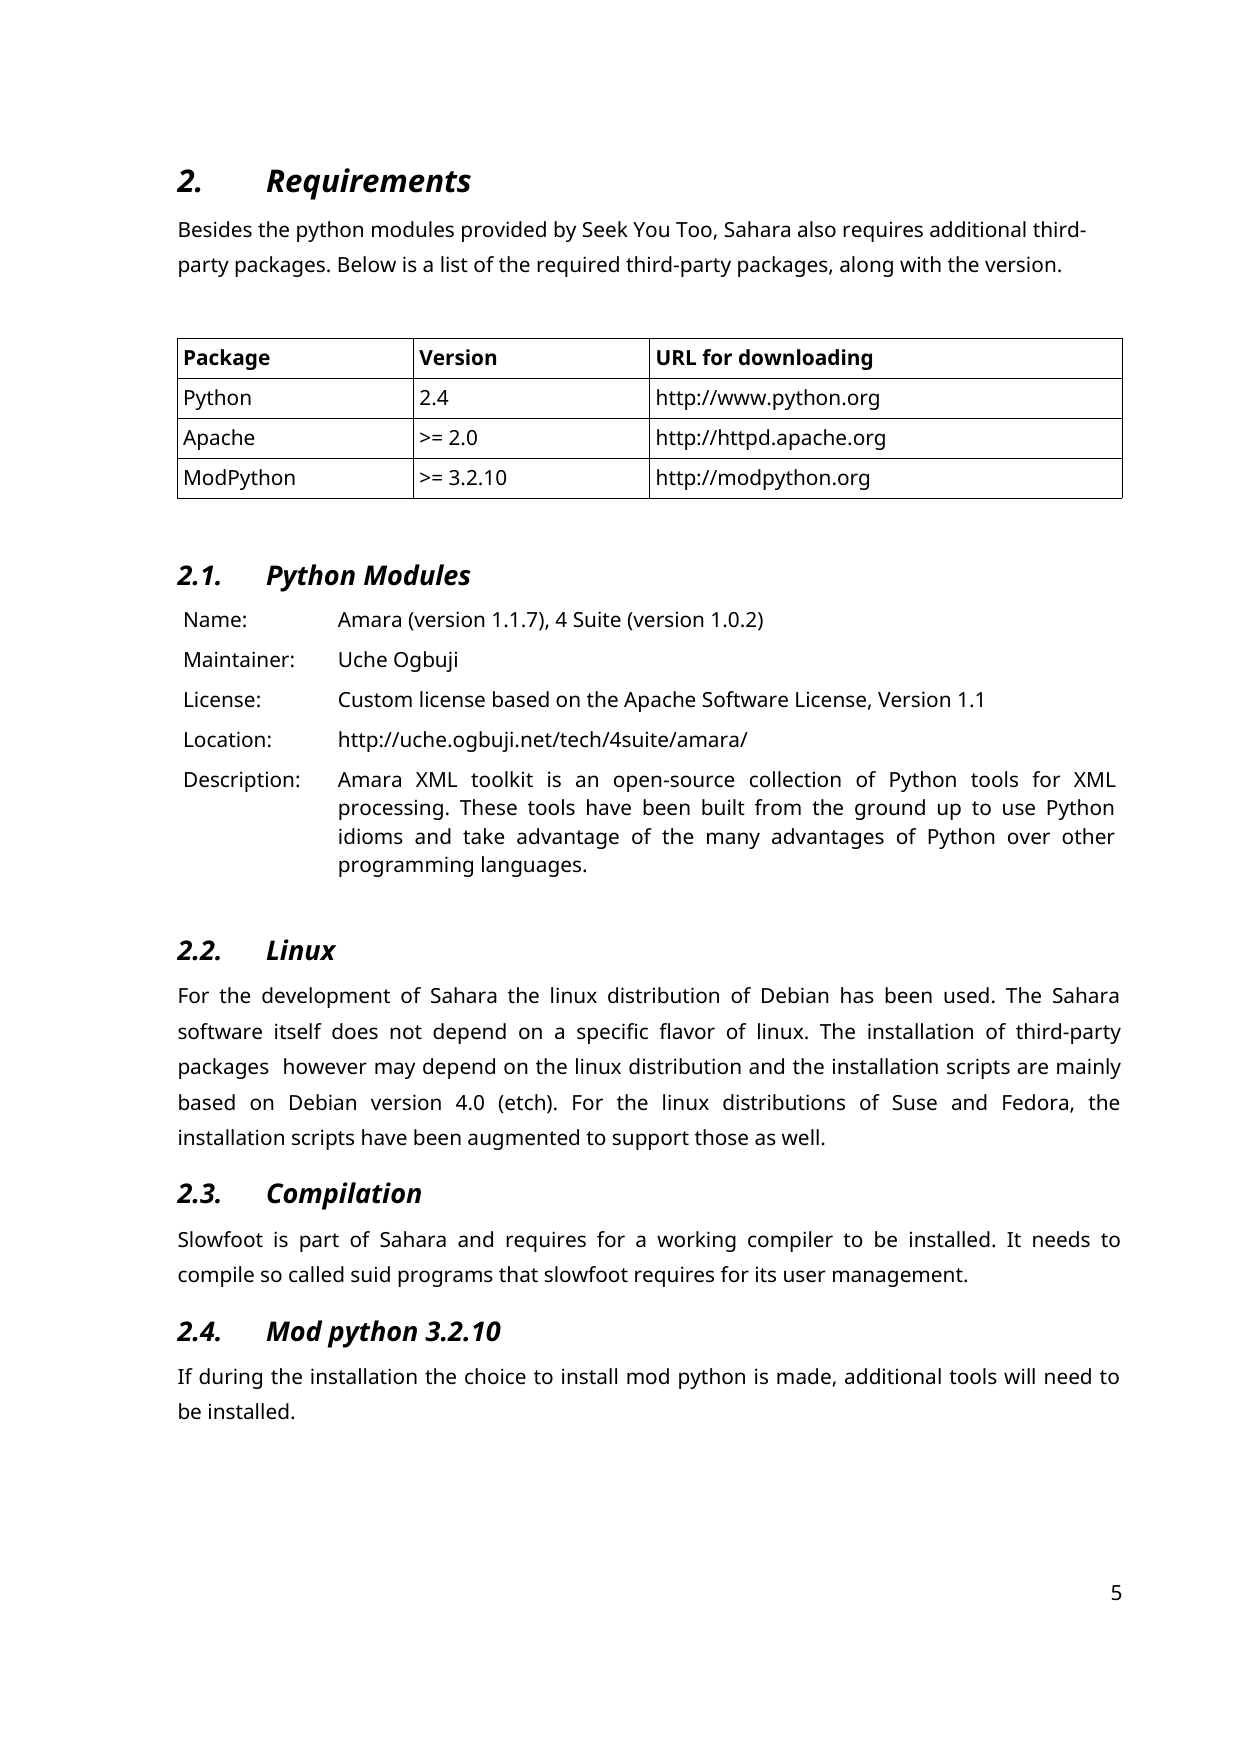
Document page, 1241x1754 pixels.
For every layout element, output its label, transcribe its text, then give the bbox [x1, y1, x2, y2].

text If during the installation the choice to install mod python is made, additional tools will need to be installed. [177, 1355, 1122, 1426]
table_cell Custom license based on the Apache Software License, Version 1.1 [332, 679, 1122, 719]
table_cell >= 3.2.10 [414, 459, 649, 498]
table_cell ModPython [178, 459, 413, 498]
table_cell Python [178, 379, 413, 418]
table_header Package [178, 339, 413, 378]
subtitle Compilation [177, 1175, 1122, 1212]
table_cell http://modpython.org [650, 459, 1122, 498]
table_cell License: [177, 679, 332, 719]
table_cell Apache [178, 419, 413, 458]
table_header URL for downloading [650, 339, 1122, 378]
table_cell Maintainer: [177, 640, 332, 679]
table_cell >= 2.0 [414, 419, 649, 458]
table_cell 2.4 [414, 379, 649, 418]
subtitle Linux [177, 932, 1122, 968]
subtitle Requirements [177, 159, 1122, 202]
subtitle Mod python 3.2.10 [177, 1312, 1122, 1349]
table_header Name: [177, 600, 332, 639]
table_cell Description: [177, 759, 332, 884]
table_cell Location: [177, 719, 332, 759]
table_header Amara (version 1.1.7), 4 Suite (version 1.0.2) [332, 600, 1122, 639]
table_cell http://httpd.apache.org [650, 419, 1122, 458]
subtitle Python Modules [177, 557, 1122, 594]
text Besides the python modules provided by Seek You Too, Sahara also requires additional third-party packages. Below is a list of the required third-party packages, along with the version. [177, 208, 1122, 279]
table_cell http://uche.ogbuji.net/tech/4suite/amara/ [332, 719, 1122, 759]
table_header Version [414, 339, 649, 378]
text For the development of Sahara the linux distribution of Debian has been used. The Sahara software itself does not depend on a specific flavor of linux. The installation of third-party packages however may depend on the linux distribution and the installation scripts are mainly based on Debian version 4.0 (etch). For the linux distributions of Suse and Fedora, the installation scripts have been augmented to support those as well. [177, 974, 1122, 1151]
text Slowfoot is part of Sahara and requires for a working compiler to be installed. It needs to compile so called suid programs that slowfoot requires for its user management. [177, 1218, 1122, 1289]
table_cell Uche Ogbuji [332, 640, 1122, 679]
table_cell Amara XML toolkit is an open-source collection of Python tools for XML processing. These tools have been built from the ground up to use Python idioms and take advantage of the many advantages of Python over other programming languages. [332, 759, 1122, 884]
table_cell http://www.python.org [650, 379, 1122, 418]
